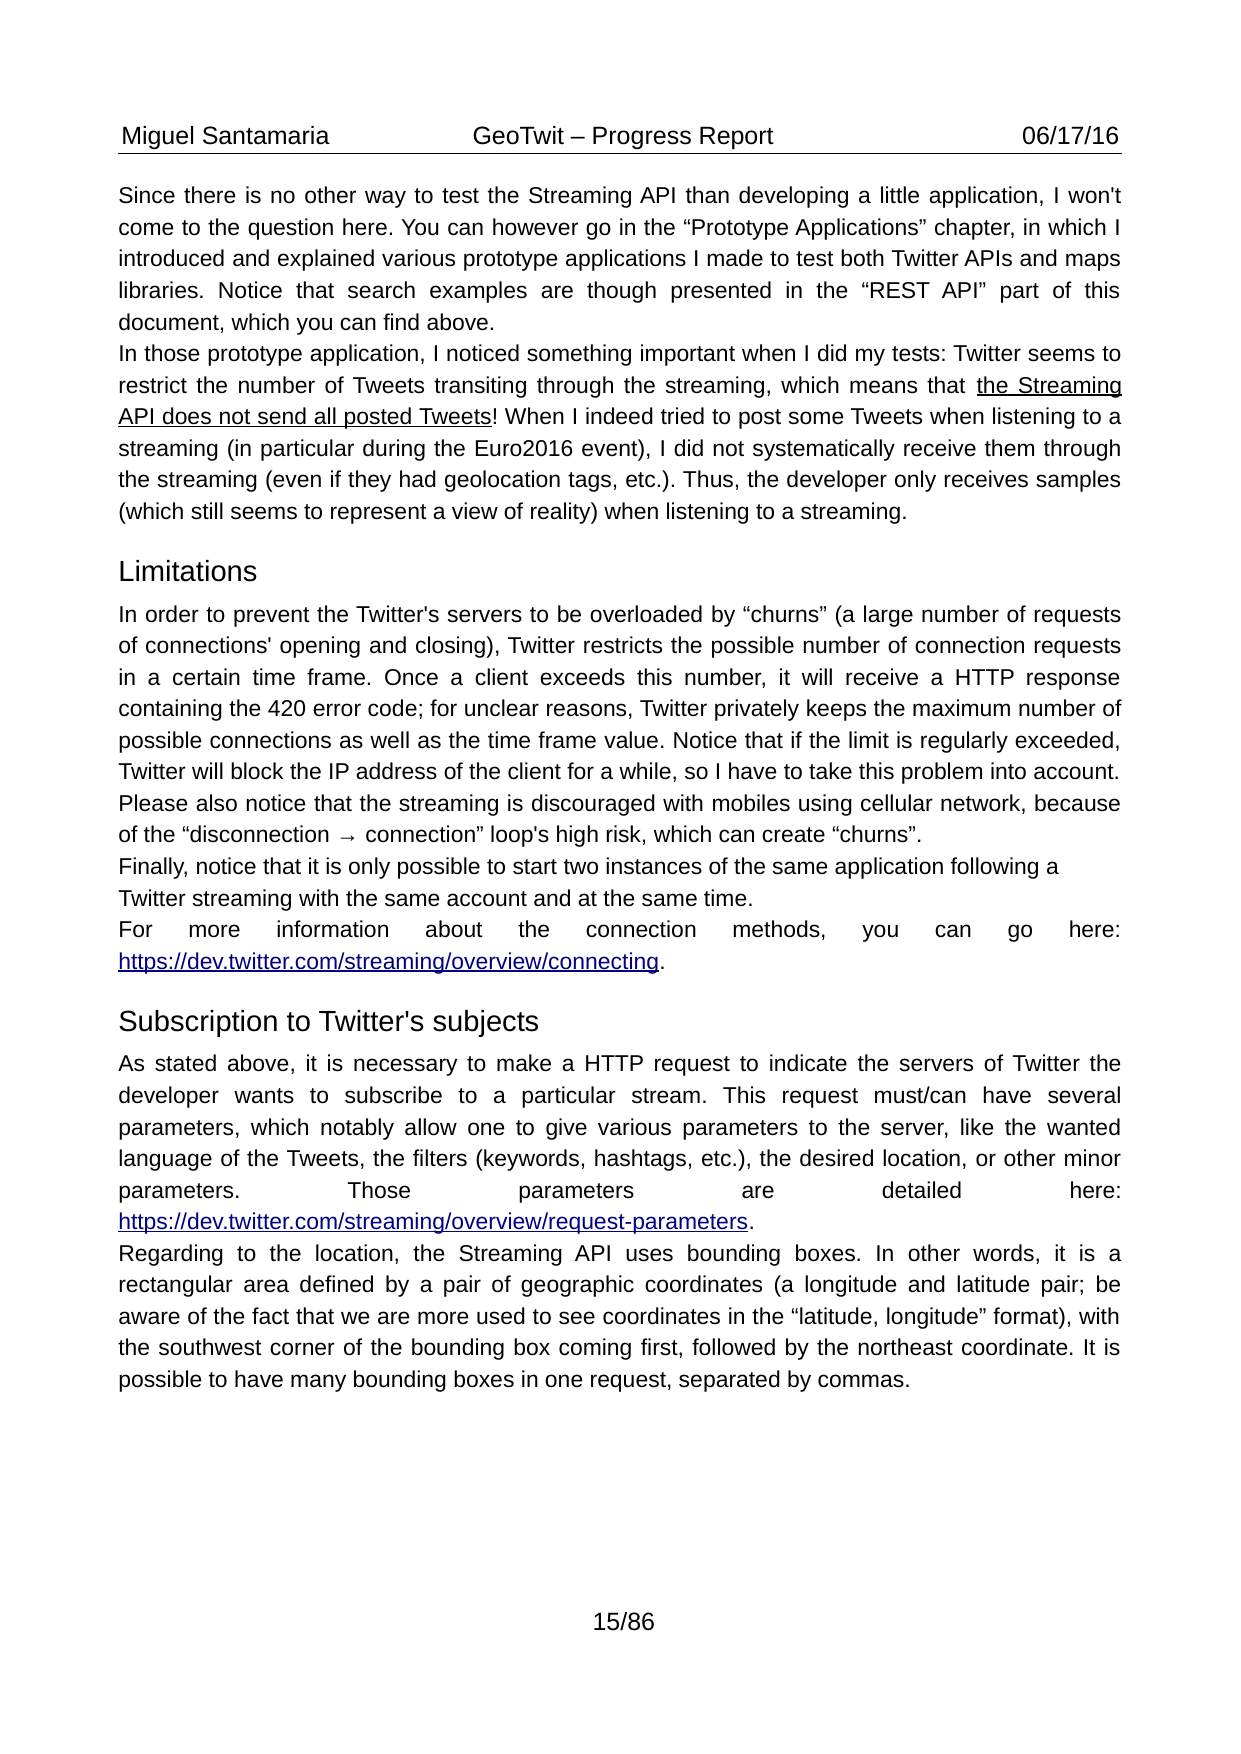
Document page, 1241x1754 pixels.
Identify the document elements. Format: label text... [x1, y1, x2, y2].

text Finally, notice that it is only possible to start two instances of the same application following a Twitter streaming with the same account and at the same time. [118, 853, 1122, 911]
text As stated above, it is necessary to make a HTTP request to indicate the servers of Twitter the developer wants to subscribe to a particular stream. This request must/can have several parameters, which notably allow one to give various parameters to the server, like the wanted language of the Tweets, the filters (keywords, hashtags, etc.), the desired location, or other minor parameters. Those parameters are detailed here: https://dev.twitter.com/streaming/overview/request-parameters. [118, 1050, 1122, 1234]
text In those prototype application, I noticed something important when I did my tests: Twitter seems to restrict the number of Tweets transiting through the streaming, which means that the Streaming API does not send all posted Tweets! When I indeed tried to post some Tweets when listening to a streaming (in particular during the Euro2016 event), I did not systematically receive them through the streaming (even if they had geolocation tags, etc.). Thus, the developer only receives samples (which still seems to represent a view of reality) when listening to a streaming. [118, 340, 1122, 524]
text In order to prevent the Twitter's servers to be overloaded by “churns” (a large number of requests of connections' opening and closing), Twitter restricts the possible number of connection requests in a certain time frame. Once a client exceeds this number, it will receive a HTTP response containing the 420 error code; for unclear reasons, Twitter privately keeps the maximum number of possible connections as well as the time frame value. Notice that if the limit is regularly exceeded, Twitter will block the IP address of the client for a while, so I have to take this problem into account. [118, 601, 1122, 785]
subtitle Subscription to Twitter's subjects [118, 1004, 1122, 1038]
text Regarding to the location, the Streaming API uses bounding boxes. In other words, it is a rectangular area defined by a pair of geographic coordinates (a longitude and latitude pair; be aware of the fact that we are more used to see coordinates in the “latitude, longitude” format), with the southwest corner of the bounding box coming first, followed by the northeast coordinate. It is possible to have many bounding boxes in one request, separated by commas. [118, 1240, 1122, 1392]
subtitle Limitations [118, 554, 1122, 588]
text For more information about the connection methods, you can go here: https://dev.twitter.com/streaming/overview/connecting. [118, 916, 1122, 974]
text Since there is no other way to test the Streaming API than developing a little application, I won't come to the question here. You can however go in the “Prototype Applications” chapter, in which I introduced and explained various prototype applications I made to test both Twitter APIs and maps libraries. Notice that search examples are though presented in the “REST API” part of this document, which you can find above. [118, 182, 1122, 335]
text Please also notice that the streaming is discouraged with mobiles using cellular network, because of the “disconnection → connection” loop's high risk, which can create “churns”. [118, 790, 1122, 848]
